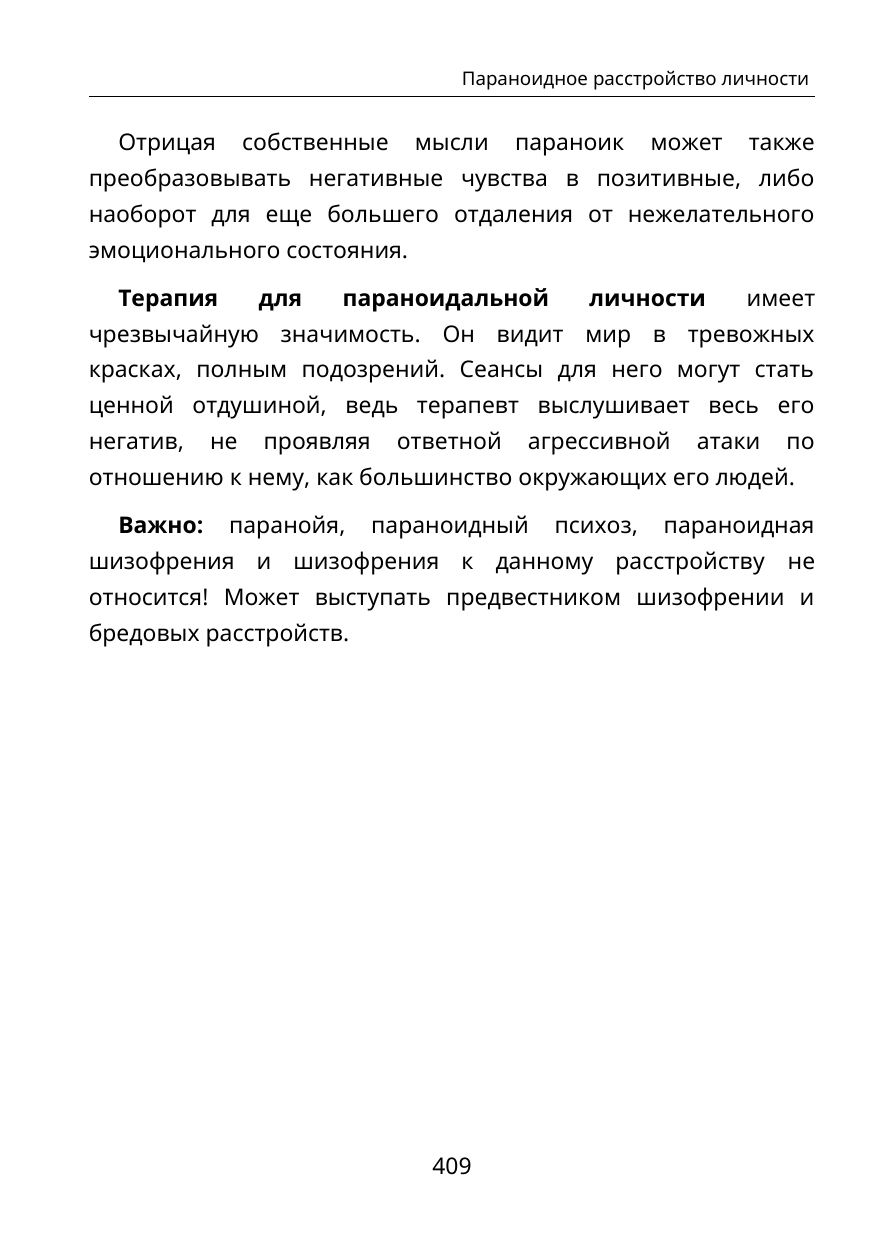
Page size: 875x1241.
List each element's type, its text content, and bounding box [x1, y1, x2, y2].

text Важно: паранойя, параноидный психоз, параноидная шизофрения и шизофрения к данному расстройству не относится! Может выступать предвестником шизофрении и бредовых расстройств. [88, 509, 815, 648]
text Отрицая собственные мысли параноик может также преобразовывать негативные чувства в позитивные, либо наоборот для еще большего отдаления от нежелательного эмоционального состояния. [88, 126, 815, 265]
text Терапия для параноидальной личности имеет чрезвычайную значимость. Он видит мир в тревожных красках, полным подозрений. Сеансы для него могут стать ценной отдушиной, ведь терапевт выслушивает весь его негатив, не проявляя ответной агрессивной атаки по отношению к нему, как большинство окружающих его людей. [88, 282, 815, 492]
